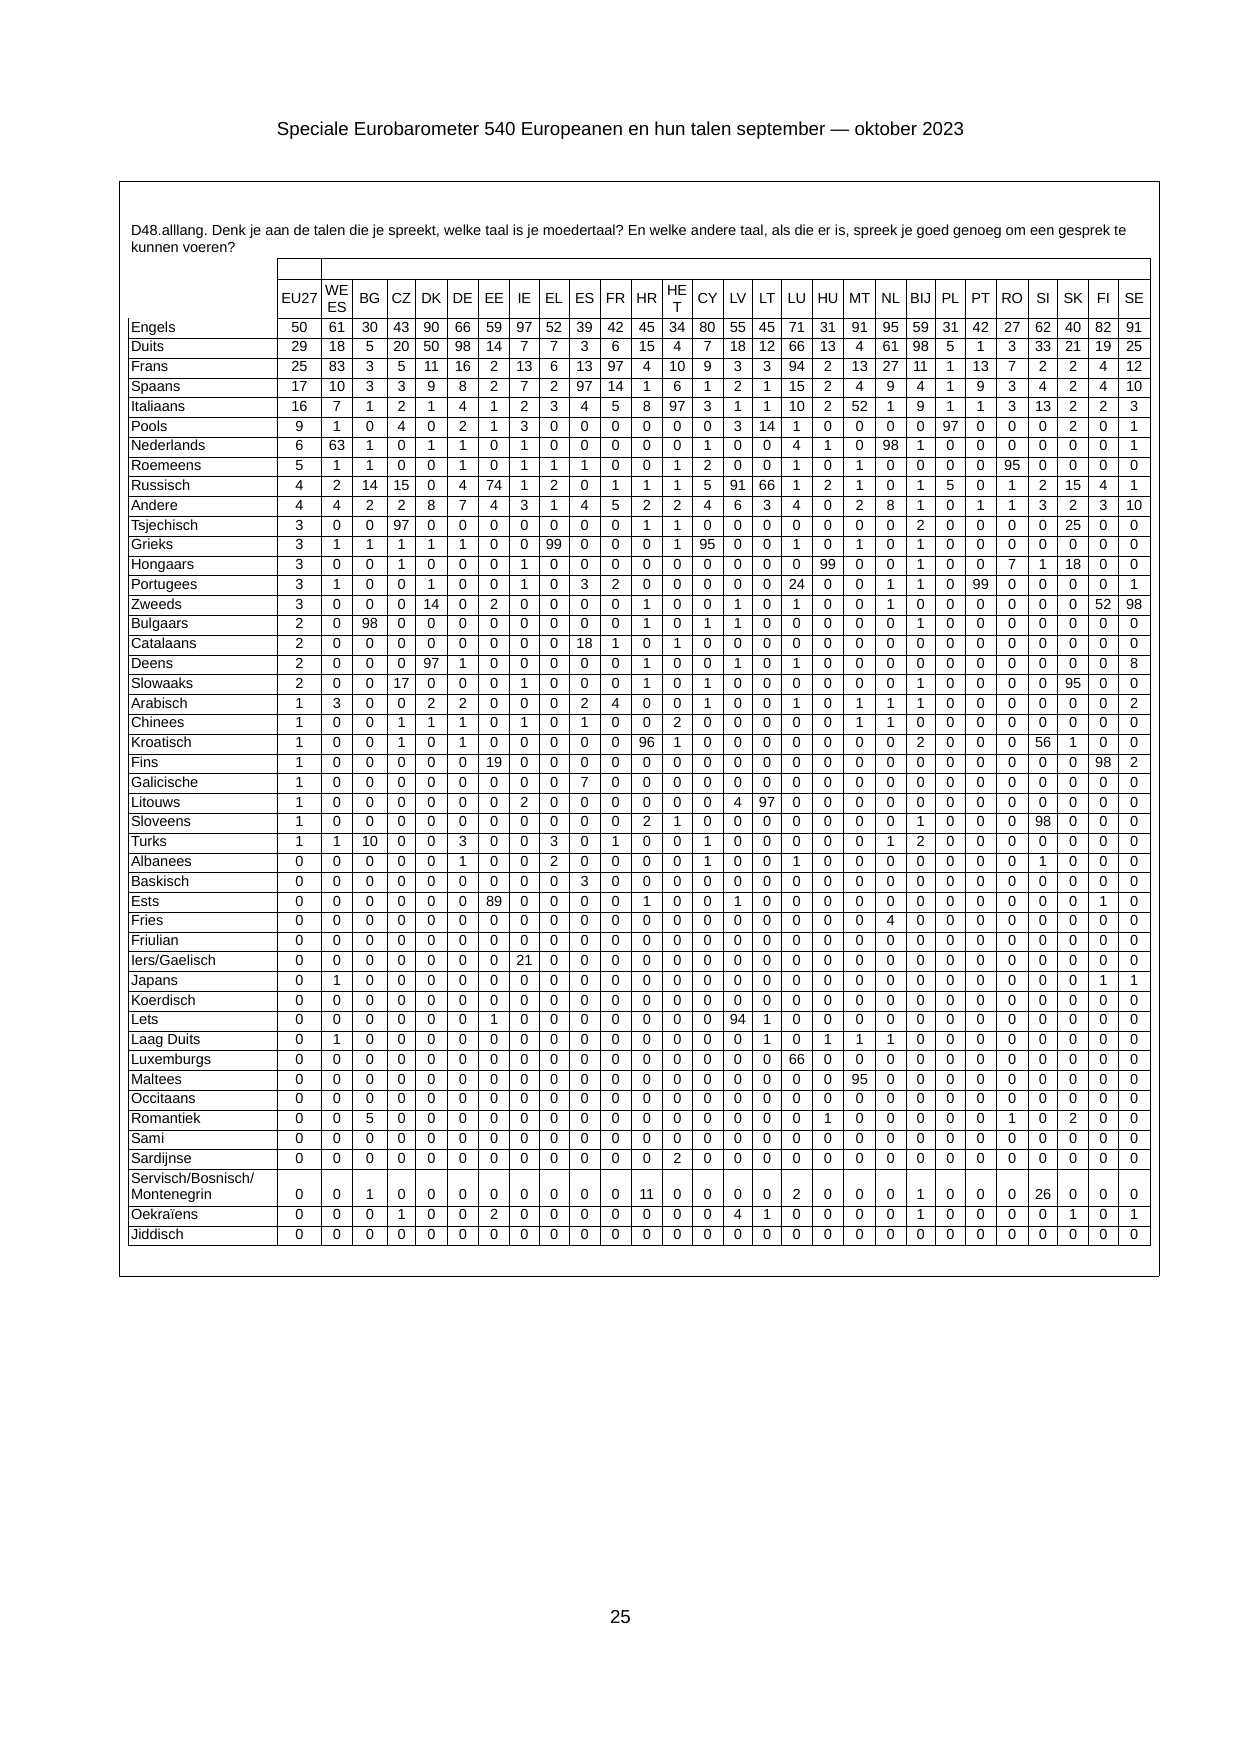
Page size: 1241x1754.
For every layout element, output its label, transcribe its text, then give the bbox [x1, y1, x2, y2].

table_cell 0 [1089, 438, 1118, 457]
table_cell 0 [966, 557, 996, 575]
table_cell 0 [540, 1170, 569, 1206]
table_cell 10 [322, 379, 352, 397]
table_cell 40 [1058, 319, 1088, 338]
table_cell 0 [997, 418, 1028, 437]
table_cell 0 [907, 913, 935, 932]
table_cell 0 [663, 992, 692, 1011]
table_cell EU27 [278, 280, 321, 318]
table_cell 0 [448, 1150, 478, 1169]
table_cell 0 [724, 1051, 752, 1070]
table_cell 5 [601, 497, 631, 516]
table_cell 0 [966, 1227, 996, 1245]
table_cell 0 [388, 814, 415, 833]
table_cell 0 [322, 774, 352, 793]
table_cell 0 [322, 557, 352, 575]
table_cell 0 [997, 1032, 1028, 1050]
table_cell 0 [278, 933, 321, 951]
table_cell 0 [813, 1091, 843, 1110]
table_cell 0 [448, 893, 478, 912]
table_cell 0 [1058, 933, 1088, 951]
table_cell 1 [510, 675, 539, 694]
table_cell 0 [322, 1170, 352, 1206]
table_cell Tsjechisch [129, 517, 277, 536]
table_cell 0 [322, 1012, 352, 1031]
table_cell 0 [907, 854, 935, 872]
table_cell 3 [753, 497, 781, 516]
table_cell 0 [724, 537, 752, 556]
table_cell 1 [813, 438, 843, 457]
table_cell 0 [510, 972, 539, 991]
table_cell 1 [322, 458, 352, 476]
table_cell 0 [278, 1071, 321, 1090]
table_cell 0 [997, 675, 1028, 694]
table_cell 0 [966, 873, 996, 892]
table_cell 0 [1058, 774, 1088, 793]
table_cell 9 [416, 379, 447, 397]
table_cell 2 [278, 636, 321, 654]
table_cell 6 [601, 339, 631, 358]
table_cell 0 [1089, 1051, 1118, 1070]
table_cell 0 [813, 1131, 843, 1149]
table_cell 0 [813, 418, 843, 437]
table_cell 1 [907, 497, 935, 516]
table_cell 2 [907, 517, 935, 536]
table_cell 0 [479, 715, 509, 734]
table_cell 3 [540, 834, 569, 852]
table_cell 0 [479, 913, 509, 932]
table_cell 0 [1119, 1150, 1150, 1169]
table_cell 0 [876, 1071, 906, 1090]
table_cell 0 [353, 596, 387, 615]
table_cell 3 [322, 695, 352, 714]
table_cell MT [844, 280, 875, 318]
table_cell 0 [510, 992, 539, 1011]
table_cell 1 [876, 715, 906, 734]
table_cell 0 [813, 774, 843, 793]
table_cell 0 [693, 1170, 723, 1206]
table_cell 0 [936, 952, 965, 971]
table_cell 0 [416, 933, 447, 951]
table_cell 13 [510, 359, 539, 377]
table_cell 0 [479, 992, 509, 1011]
table_cell 1 [907, 1207, 935, 1226]
table_cell 0 [907, 933, 935, 951]
table_cell 98 [907, 339, 935, 358]
table_cell 0 [966, 517, 996, 536]
table_cell 0 [1119, 1032, 1150, 1050]
table_cell 0 [479, 972, 509, 991]
table_cell 0 [388, 1051, 415, 1070]
table_cell 9 [278, 418, 321, 437]
table_cell 0 [724, 1131, 752, 1149]
table_cell 0 [278, 992, 321, 1011]
table_cell 0 [570, 952, 600, 971]
table_cell 0 [570, 1150, 600, 1169]
table_cell 0 [632, 1071, 662, 1090]
table_cell 0 [844, 1131, 875, 1149]
table_cell 1 [510, 477, 539, 496]
table_cell 0 [813, 616, 843, 635]
table_cell 0 [416, 794, 447, 813]
table_cell 8 [448, 379, 478, 397]
table_cell 0 [353, 873, 387, 892]
table_cell 0 [782, 1091, 812, 1110]
table_cell 0 [448, 952, 478, 971]
table_cell 0 [540, 794, 569, 813]
table_cell 0 [724, 458, 752, 476]
table_cell 0 [601, 458, 631, 476]
table_cell SK [1058, 280, 1088, 318]
table_cell 0 [510, 1207, 539, 1226]
table_cell 4 [1089, 477, 1118, 496]
table_cell 0 [724, 933, 752, 951]
table_cell 0 [1119, 616, 1150, 635]
table_cell 0 [388, 933, 415, 951]
table_cell 0 [997, 1170, 1028, 1206]
table_cell 8 [416, 497, 447, 516]
table_cell 10 [663, 359, 692, 377]
table_cell 0 [966, 814, 996, 833]
table_cell 0 [724, 814, 752, 833]
table_cell 0 [540, 576, 569, 595]
table_cell 0 [753, 616, 781, 635]
table_cell 0 [388, 794, 415, 813]
table_cell 0 [876, 854, 906, 872]
table_cell 1 [540, 458, 569, 476]
table_cell 1 [416, 537, 447, 556]
table_cell 0 [540, 1150, 569, 1169]
table_cell 0 [753, 656, 781, 674]
table_cell 0 [753, 438, 781, 457]
table_cell 0 [322, 636, 352, 654]
table_cell 0 [1029, 517, 1057, 536]
table_cell 0 [479, 1032, 509, 1050]
table_cell 0 [813, 636, 843, 654]
table_cell 0 [753, 557, 781, 575]
table_cell 0 [753, 933, 781, 951]
table_cell 19 [479, 755, 509, 773]
table_cell 99 [540, 537, 569, 556]
table_cell 0 [1058, 656, 1088, 674]
table_cell 14 [753, 418, 781, 437]
table_cell 0 [1058, 952, 1088, 971]
table_cell 0 [570, 656, 600, 674]
table_cell 0 [966, 1071, 996, 1090]
table_cell 0 [570, 1051, 600, 1070]
table_cell [569, 259, 600, 279]
table_cell 0 [353, 656, 387, 674]
table_cell 0 [997, 1150, 1028, 1169]
table_cell 0 [693, 1111, 723, 1129]
table_cell 1 [353, 537, 387, 556]
table_cell 0 [601, 755, 631, 773]
table_cell 0 [724, 1227, 752, 1245]
table_cell 0 [876, 814, 906, 833]
table_cell 0 [1119, 557, 1150, 575]
table_cell 0 [388, 438, 415, 457]
table_cell 0 [663, 438, 692, 457]
table_cell 0 [353, 854, 387, 872]
table_cell 3 [353, 379, 387, 397]
table_cell 0 [813, 1227, 843, 1245]
table_cell Slowaaks [129, 675, 277, 694]
table_cell 0 [601, 1051, 631, 1070]
table_cell 0 [416, 755, 447, 773]
table_cell Engels [129, 318, 277, 338]
table_cell 0 [570, 418, 600, 437]
table_cell 26 [1029, 1170, 1057, 1206]
table_cell 0 [278, 854, 321, 872]
table_cell 0 [416, 477, 447, 496]
table_cell 3 [1119, 398, 1150, 417]
table_cell 0 [322, 873, 352, 892]
table_cell 1 [782, 596, 812, 615]
table_cell 0 [448, 576, 478, 595]
table_cell 0 [966, 1032, 996, 1050]
table_cell 2 [813, 477, 843, 496]
table_cell 30 [353, 319, 387, 338]
table_cell 14 [479, 339, 509, 358]
table_cell [600, 259, 631, 279]
table_cell 0 [278, 1012, 321, 1031]
table_cell 0 [724, 834, 752, 852]
table_cell 4 [1089, 359, 1118, 377]
table_cell 0 [632, 992, 662, 1011]
table_cell 0 [663, 952, 692, 971]
table_cell 0 [322, 517, 352, 536]
table_cell 0 [1119, 1227, 1150, 1245]
table_cell 0 [1058, 755, 1088, 773]
table_cell 0 [844, 854, 875, 872]
table_cell 0 [693, 735, 723, 753]
table_cell 0 [479, 735, 509, 753]
table_cell 1 [388, 715, 415, 734]
table_cell 0 [540, 596, 569, 615]
table_cell 4 [570, 497, 600, 516]
table_cell 0 [844, 735, 875, 753]
table_cell 0 [322, 794, 352, 813]
table_cell 25 [1058, 517, 1088, 536]
table_cell 0 [724, 992, 752, 1011]
table_cell 0 [510, 755, 539, 773]
table_cell 0 [844, 1207, 875, 1226]
table_cell 1 [479, 398, 509, 417]
table_cell 0 [540, 1091, 569, 1110]
table_cell HU [813, 280, 843, 318]
table_cell 0 [753, 1170, 781, 1206]
table_cell 5 [353, 1111, 387, 1129]
table_cell 0 [907, 755, 935, 773]
table_cell 12 [1119, 359, 1150, 377]
table_cell 0 [278, 1111, 321, 1129]
table_cell 0 [966, 458, 996, 476]
table_cell 0 [322, 1091, 352, 1110]
table_cell 0 [844, 1227, 875, 1245]
table_cell 0 [907, 972, 935, 991]
table_cell 0 [997, 933, 1028, 951]
table_cell 5 [936, 477, 965, 496]
table_cell 9 [907, 398, 935, 417]
table_cell 1 [876, 1032, 906, 1050]
table_cell 1 [322, 537, 352, 556]
table_cell 0 [1058, 794, 1088, 813]
table_cell 0 [448, 1131, 478, 1149]
table_cell 0 [844, 616, 875, 635]
table_cell 0 [753, 1227, 781, 1245]
table_cell 3 [278, 517, 321, 536]
table_cell 97 [753, 794, 781, 813]
table_cell 0 [663, 1091, 692, 1110]
table_cell 66 [753, 477, 781, 496]
table_cell 0 [353, 1150, 387, 1169]
table_cell 0 [693, 972, 723, 991]
table_cell 2 [1119, 755, 1150, 773]
table_cell 0 [813, 755, 843, 773]
table_cell 0 [388, 636, 415, 654]
table_cell 0 [570, 854, 600, 872]
table_cell 0 [907, 656, 935, 674]
table_cell 0 [724, 1032, 752, 1050]
table_cell 0 [813, 1051, 843, 1070]
table_cell 0 [966, 794, 996, 813]
table_cell 14 [416, 596, 447, 615]
table_cell 0 [1089, 873, 1118, 892]
table_cell 0 [1119, 537, 1150, 556]
table_cell 0 [479, 1150, 509, 1169]
table_cell [875, 259, 906, 279]
table_cell 0 [479, 1071, 509, 1090]
table_cell 0 [813, 814, 843, 833]
table_cell 0 [753, 854, 781, 872]
table_cell 19 [1089, 339, 1118, 358]
table_cell 0 [388, 1032, 415, 1050]
table_cell [812, 259, 843, 279]
table_cell 0 [813, 695, 843, 714]
table_cell 0 [540, 695, 569, 714]
table_cell 0 [876, 1111, 906, 1129]
table_cell [663, 259, 692, 279]
table_cell 43 [388, 319, 415, 338]
table_cell 0 [907, 1150, 935, 1169]
table_cell 0 [322, 1071, 352, 1090]
table_cell 0 [693, 794, 723, 813]
table_cell 0 [632, 695, 662, 714]
table_cell Laag Duits [129, 1032, 277, 1050]
table_cell 15 [782, 379, 812, 397]
table_cell 0 [510, 1091, 539, 1110]
table_cell 0 [322, 1051, 352, 1070]
table_cell 1 [353, 1170, 387, 1206]
table_cell 10 [353, 834, 387, 852]
table_cell 0 [448, 992, 478, 1011]
table_cell 0 [353, 1071, 387, 1090]
table_cell 0 [388, 1227, 415, 1245]
table_cell Zweeds [129, 596, 277, 615]
table_cell 1 [353, 458, 387, 476]
table_cell 0 [782, 675, 812, 694]
table_cell 1 [1119, 1207, 1150, 1226]
table_cell 0 [1119, 1012, 1150, 1031]
table_cell 1 [693, 379, 723, 397]
table_cell CY [693, 280, 723, 318]
table_cell 97 [936, 418, 965, 437]
table_cell 0 [907, 1131, 935, 1149]
table_cell 0 [278, 1170, 321, 1206]
table_cell 0 [632, 873, 662, 892]
table_cell 1 [632, 616, 662, 635]
table_cell 0 [876, 933, 906, 951]
table_cell 0 [540, 1131, 569, 1149]
table_cell 0 [479, 576, 509, 595]
table_cell 0 [353, 774, 387, 793]
table_cell 0 [540, 636, 569, 654]
table_cell 0 [632, 458, 662, 476]
table_cell 0 [1058, 1091, 1088, 1110]
table_cell 0 [693, 1150, 723, 1169]
table_cell 0 [1029, 774, 1057, 793]
table_cell 0 [663, 755, 692, 773]
table_cell 0 [663, 557, 692, 575]
table_cell 0 [724, 873, 752, 892]
table_cell 97 [388, 517, 415, 536]
table_cell 0 [693, 715, 723, 734]
table_cell 1 [479, 418, 509, 437]
table_cell 0 [510, 1170, 539, 1206]
table_cell 1 [753, 1032, 781, 1050]
table_cell 0 [510, 517, 539, 536]
table_cell Catalaans [129, 636, 277, 654]
table_cell 0 [353, 992, 387, 1011]
table_cell 0 [1058, 438, 1088, 457]
table_cell 1 [448, 656, 478, 674]
table_cell 2 [278, 656, 321, 674]
table_cell 0 [966, 1170, 996, 1206]
table_cell 4 [278, 497, 321, 516]
table_cell 1 [278, 755, 321, 773]
table_cell 0 [844, 656, 875, 674]
table_cell 0 [1029, 873, 1057, 892]
table_cell 95 [997, 458, 1028, 476]
table_cell 0 [540, 656, 569, 674]
table_cell 0 [540, 952, 569, 971]
table_cell 0 [353, 557, 387, 575]
table_cell 0 [353, 913, 387, 932]
table_cell 1 [1119, 477, 1150, 496]
table_cell 3 [278, 596, 321, 615]
table_cell 1 [448, 438, 478, 457]
table_cell 0 [782, 873, 812, 892]
table_cell 98 [1089, 755, 1118, 773]
table_cell 0 [570, 972, 600, 991]
table_cell 0 [1119, 834, 1150, 852]
table_cell 1 [663, 735, 692, 753]
table_cell Roemeens [129, 458, 277, 476]
table_cell 0 [876, 616, 906, 635]
table_cell 1 [936, 379, 965, 397]
table_cell 0 [844, 992, 875, 1011]
table_cell 1 [782, 656, 812, 674]
table_cell 0 [416, 735, 447, 753]
table_cell 0 [1029, 913, 1057, 932]
table_cell 0 [540, 517, 569, 536]
table_cell 0 [416, 1091, 447, 1110]
table_cell 0 [510, 1032, 539, 1050]
table_cell Litouws [129, 794, 277, 813]
table_cell 0 [601, 814, 631, 833]
table_cell 0 [632, 834, 662, 852]
table_cell 4 [322, 497, 352, 516]
table_cell Lets [129, 1012, 277, 1031]
table_cell 1 [479, 1012, 509, 1031]
table_cell 0 [448, 675, 478, 694]
table_cell 0 [632, 794, 662, 813]
table_cell 74 [479, 477, 509, 496]
table_cell 0 [601, 1012, 631, 1031]
table_cell 0 [322, 596, 352, 615]
table_cell 39 [570, 319, 600, 338]
table_cell 0 [632, 557, 662, 575]
table_cell 0 [724, 576, 752, 595]
table_cell HR [632, 280, 662, 318]
table_cell Grieks [129, 537, 277, 556]
table_cell 0 [1089, 1131, 1118, 1149]
table_cell 0 [1119, 636, 1150, 654]
table_cell 1 [782, 695, 812, 714]
table_cell 0 [936, 1032, 965, 1050]
table_cell 0 [322, 992, 352, 1011]
table_cell 0 [997, 755, 1028, 773]
table_cell 0 [1089, 1170, 1118, 1206]
table_cell 61 [876, 339, 906, 358]
table_cell 66 [448, 319, 478, 338]
table_cell 0 [448, 873, 478, 892]
table_cell 91 [844, 319, 875, 338]
table_cell 0 [1119, 1111, 1150, 1129]
table_cell 0 [479, 458, 509, 476]
table_cell 0 [936, 893, 965, 912]
table_cell 2 [388, 497, 415, 516]
table_cell 0 [936, 992, 965, 1011]
table_cell 0 [510, 854, 539, 872]
table_cell 0 [632, 418, 662, 437]
table_cell 0 [1029, 616, 1057, 635]
table_cell 0 [753, 517, 781, 536]
table_cell 7 [322, 398, 352, 417]
table_cell 0 [632, 1032, 662, 1050]
table_cell 0 [844, 596, 875, 615]
table_cell 0 [782, 952, 812, 971]
table_cell 0 [844, 576, 875, 595]
table_cell 0 [479, 834, 509, 852]
table_cell 0 [479, 814, 509, 833]
table_cell 0 [540, 1111, 569, 1129]
table_cell 99 [813, 557, 843, 575]
table_cell 0 [601, 893, 631, 912]
table_cell 1 [997, 1111, 1028, 1129]
table_cell 3 [540, 398, 569, 417]
table_cell Sami [129, 1131, 277, 1149]
table_cell 3 [1089, 497, 1118, 516]
table_cell 2 [510, 398, 539, 417]
table_cell 0 [416, 1227, 447, 1245]
table_cell 0 [724, 854, 752, 872]
table_cell 0 [278, 972, 321, 991]
table_cell 0 [353, 972, 387, 991]
table_cell 0 [510, 636, 539, 654]
table_cell 0 [479, 1170, 509, 1206]
table_cell 0 [1119, 992, 1150, 1011]
table_cell 0 [1058, 873, 1088, 892]
table_cell 0 [1119, 774, 1150, 793]
table_cell PL [936, 280, 965, 318]
table_cell 2 [540, 477, 569, 496]
table_cell 0 [876, 893, 906, 912]
table_cell 0 [1119, 675, 1150, 694]
table_cell 0 [753, 695, 781, 714]
table_cell 0 [907, 1012, 935, 1031]
table_cell 0 [844, 1111, 875, 1129]
table_cell 0 [448, 1091, 478, 1110]
table_cell [1089, 259, 1118, 279]
table_cell 0 [876, 418, 906, 437]
table_cell 3 [570, 873, 600, 892]
table_cell 95 [693, 537, 723, 556]
table_cell 0 [1119, 517, 1150, 536]
table_cell 0 [907, 952, 935, 971]
table_cell 0 [448, 636, 478, 654]
table_cell Japans [129, 972, 277, 991]
table_cell 0 [753, 1150, 781, 1169]
table_cell 0 [416, 774, 447, 793]
table_cell [1028, 259, 1057, 279]
table_cell 0 [540, 1012, 569, 1031]
table_cell 0 [601, 952, 631, 971]
table_cell 0 [753, 458, 781, 476]
table_cell 0 [540, 972, 569, 991]
table_cell 0 [907, 1091, 935, 1110]
table_cell 0 [353, 517, 387, 536]
table_cell 0 [416, 1170, 447, 1206]
table_cell 18 [724, 339, 752, 358]
table_cell 0 [1089, 695, 1118, 714]
table_cell 0 [876, 1131, 906, 1149]
table_cell 0 [997, 1091, 1028, 1110]
table_cell 0 [997, 913, 1028, 932]
table_cell 0 [540, 1071, 569, 1090]
table_cell 2 [693, 458, 723, 476]
table_cell 0 [510, 596, 539, 615]
table_cell 0 [353, 1227, 387, 1245]
table_cell 56 [1029, 735, 1057, 753]
table_cell Andere [129, 497, 277, 516]
table_cell 0 [510, 1071, 539, 1090]
table_cell 97 [570, 379, 600, 397]
table_cell 0 [601, 438, 631, 457]
table_cell 0 [1119, 1170, 1150, 1206]
table_cell 0 [997, 1071, 1028, 1090]
table_cell 15 [388, 477, 415, 496]
table_cell 1 [1029, 854, 1057, 872]
table_cell 0 [663, 418, 692, 437]
table_cell 0 [966, 596, 996, 615]
table_cell 0 [966, 1091, 996, 1110]
table_cell 0 [1029, 972, 1057, 991]
table_cell 82 [1089, 319, 1118, 338]
table_cell 3 [724, 418, 752, 437]
table_cell 2 [1058, 359, 1088, 377]
table_cell 0 [1119, 1131, 1150, 1149]
table_cell 98 [448, 339, 478, 358]
table_cell 0 [510, 873, 539, 892]
table_cell 0 [322, 675, 352, 694]
table_cell 0 [724, 675, 752, 694]
table_cell 0 [663, 1170, 692, 1206]
table_cell [844, 259, 875, 279]
table_cell 0 [844, 774, 875, 793]
table_cell 0 [416, 557, 447, 575]
table_cell DE [448, 280, 478, 318]
table_cell 0 [388, 1091, 415, 1110]
table_cell 1 [278, 814, 321, 833]
table_cell 0 [753, 675, 781, 694]
table_cell 63 [322, 438, 352, 457]
table_cell 1 [1119, 418, 1150, 437]
table_cell 0 [1089, 715, 1118, 734]
table_cell 7 [997, 557, 1028, 575]
table_cell 2 [813, 379, 843, 397]
table_cell 1 [416, 398, 447, 417]
table_cell 2 [1058, 418, 1088, 437]
table_cell 1 [753, 1207, 781, 1226]
table_cell 0 [966, 1111, 996, 1129]
table_cell DK [416, 280, 447, 318]
table_cell Chinees [129, 715, 277, 734]
table_cell 0 [632, 952, 662, 971]
table_cell 0 [782, 1227, 812, 1245]
table_cell 18 [570, 636, 600, 654]
table_cell 0 [1089, 933, 1118, 951]
table_cell 1 [322, 418, 352, 437]
table_cell 0 [663, 1227, 692, 1245]
table_cell 0 [1029, 834, 1057, 852]
table_cell 0 [570, 1227, 600, 1245]
table_cell 1 [876, 576, 906, 595]
table_cell 0 [1058, 537, 1088, 556]
table_cell 0 [844, 952, 875, 971]
table_cell 1 [724, 398, 752, 417]
table_cell 0 [278, 1227, 321, 1245]
table_cell 0 [997, 992, 1028, 1011]
table_cell 0 [1089, 1071, 1118, 1090]
table_cell 0 [876, 873, 906, 892]
table_cell 1 [632, 656, 662, 674]
table_cell 0 [322, 933, 352, 951]
table_cell 0 [966, 933, 996, 951]
table_cell 0 [693, 893, 723, 912]
table_cell 2 [782, 1170, 812, 1206]
table_cell 4 [724, 1207, 752, 1226]
table_cell Frans [129, 359, 277, 377]
table_cell 0 [997, 616, 1028, 635]
table_cell 0 [1089, 774, 1118, 793]
table_cell 0 [1029, 656, 1057, 674]
table_cell 5 [936, 339, 965, 358]
table_cell 0 [936, 537, 965, 556]
table_cell 95 [876, 319, 906, 338]
table_cell 0 [601, 596, 631, 615]
table_cell 0 [813, 1170, 843, 1206]
table_cell 1 [753, 1012, 781, 1031]
table_cell 0 [813, 992, 843, 1011]
table_cell 1 [907, 537, 935, 556]
table_cell [723, 259, 752, 279]
table_cell 1 [844, 715, 875, 734]
table_cell 0 [479, 794, 509, 813]
table_cell 13 [1029, 398, 1057, 417]
table_cell 0 [1029, 1051, 1057, 1070]
table_cell 0 [663, 1051, 692, 1070]
table_cell 0 [724, 1071, 752, 1090]
table_cell RO [997, 280, 1028, 318]
table_cell 0 [753, 735, 781, 753]
table_cell 1 [663, 537, 692, 556]
table_cell 0 [663, 774, 692, 793]
table_cell 0 [416, 675, 447, 694]
table_cell 1 [448, 715, 478, 734]
table_cell 1 [632, 596, 662, 615]
table_cell 2 [813, 398, 843, 417]
table_cell 0 [936, 596, 965, 615]
table_cell 0 [936, 576, 965, 595]
table_cell 0 [448, 1227, 478, 1245]
table_cell 0 [388, 1071, 415, 1090]
table_cell 0 [601, 1111, 631, 1129]
table_cell 0 [416, 873, 447, 892]
table_cell 10 [1119, 497, 1150, 516]
table_cell 0 [997, 1207, 1028, 1226]
table_cell 0 [570, 992, 600, 1011]
table_cell 0 [570, 675, 600, 694]
table_cell 0 [416, 952, 447, 971]
table_cell 0 [1089, 1150, 1118, 1169]
table_cell 1 [663, 477, 692, 496]
table_cell 1 [388, 735, 415, 753]
table_cell 0 [724, 1170, 752, 1206]
table_cell 1 [693, 834, 723, 852]
table_cell 0 [540, 675, 569, 694]
table_cell 0 [1029, 675, 1057, 694]
table_cell 0 [570, 1207, 600, 1226]
table_cell 61 [322, 319, 352, 338]
table_cell 1 [663, 458, 692, 476]
table_cell 1 [570, 715, 600, 734]
table_cell 0 [844, 438, 875, 457]
table_cell 0 [753, 715, 781, 734]
table_cell 0 [353, 675, 387, 694]
table_cell 0 [416, 1051, 447, 1070]
table_cell 52 [540, 319, 569, 338]
table_cell 0 [753, 1091, 781, 1110]
table_cell 1 [388, 1207, 415, 1226]
table_cell 0 [876, 755, 906, 773]
table_cell 1 [632, 379, 662, 397]
table_cell 3 [510, 497, 539, 516]
table_cell 0 [724, 1111, 752, 1129]
table_cell 20 [388, 339, 415, 358]
table_cell 0 [936, 695, 965, 714]
table_cell Bulgaars [129, 616, 277, 635]
table_cell 1 [278, 834, 321, 852]
table_cell 0 [1089, 992, 1118, 1011]
table_cell 0 [570, 1032, 600, 1050]
table_cell 0 [510, 695, 539, 714]
table_cell 0 [966, 418, 996, 437]
table_cell 7 [997, 359, 1028, 377]
table_cell 0 [813, 735, 843, 753]
table_cell Romantiek [129, 1111, 277, 1129]
table_cell 0 [1029, 537, 1057, 556]
table_cell 0 [693, 952, 723, 971]
table_cell 1 [353, 438, 387, 457]
table_cell 0 [663, 596, 692, 615]
table_cell 1 [1119, 438, 1150, 457]
table_cell 1 [353, 398, 387, 417]
table_cell 0 [663, 972, 692, 991]
table_cell 0 [322, 952, 352, 971]
table_cell 0 [601, 616, 631, 635]
table_cell 0 [966, 913, 996, 932]
table_cell 0 [540, 913, 569, 932]
table_cell 0 [966, 992, 996, 1011]
table_cell 0 [388, 952, 415, 971]
table_cell 11 [907, 359, 935, 377]
table_cell 0 [1089, 616, 1118, 635]
table_cell 0 [782, 1207, 812, 1226]
table_cell 0 [479, 537, 509, 556]
table_cell 0 [907, 1071, 935, 1090]
table_cell 2 [663, 497, 692, 516]
table_cell 0 [448, 1012, 478, 1031]
table_cell 0 [844, 557, 875, 575]
table_cell 0 [1089, 1032, 1118, 1050]
table_cell 0 [601, 418, 631, 437]
table_cell 0 [1058, 576, 1088, 595]
table_cell 0 [693, 557, 723, 575]
table_cell 0 [388, 972, 415, 991]
table_cell 0 [753, 1071, 781, 1090]
table_cell 0 [510, 656, 539, 674]
table_cell [692, 259, 723, 279]
table_cell 0 [693, 1032, 723, 1050]
table_cell 2 [1058, 1111, 1088, 1129]
table_cell 1 [448, 537, 478, 556]
table_cell 0 [479, 952, 509, 971]
table_cell 3 [570, 576, 600, 595]
table_cell 0 [632, 1227, 662, 1245]
table_cell 25 [1119, 339, 1150, 358]
table_cell 3 [570, 339, 600, 358]
table_cell 0 [1089, 854, 1118, 872]
table_cell 3 [278, 576, 321, 595]
table_cell 0 [693, 596, 723, 615]
table_cell 0 [448, 972, 478, 991]
table_cell 0 [876, 952, 906, 971]
table_cell 6 [724, 497, 752, 516]
table_cell 1 [388, 557, 415, 575]
table_cell 1 [907, 438, 935, 457]
table_cell 0 [448, 596, 478, 615]
table_cell 1 [844, 1032, 875, 1050]
table_cell 0 [693, 576, 723, 595]
table_cell 5 [388, 359, 415, 377]
table_cell 0 [966, 1207, 996, 1226]
table_cell 0 [997, 774, 1028, 793]
table_cell 0 [1089, 1207, 1118, 1226]
table_cell 0 [997, 893, 1028, 912]
table_cell 1 [1058, 735, 1088, 753]
table_cell 0 [416, 972, 447, 991]
table_cell 0 [388, 873, 415, 892]
table_cell 0 [936, 1170, 965, 1206]
table_cell 0 [782, 517, 812, 536]
table_cell 14 [353, 477, 387, 496]
table_cell 97 [601, 359, 631, 377]
table_cell 1 [416, 715, 447, 734]
table_cell 0 [997, 834, 1028, 852]
table_cell 0 [782, 814, 812, 833]
table_cell 0 [966, 1012, 996, 1031]
table_cell 1 [936, 359, 965, 377]
table_cell 0 [540, 814, 569, 833]
table_cell 0 [753, 576, 781, 595]
table_cell 0 [724, 695, 752, 714]
table_cell 0 [663, 616, 692, 635]
table_cell 0 [1058, 715, 1088, 734]
table_cell 6 [278, 438, 321, 457]
table_cell 3 [278, 557, 321, 575]
table_cell Deens [129, 656, 277, 674]
table_cell 83 [322, 359, 352, 377]
table_cell 0 [693, 755, 723, 773]
table_cell 3 [753, 359, 781, 377]
table_cell 0 [479, 1111, 509, 1129]
table_cell 0 [844, 1150, 875, 1169]
table_cell 0 [322, 1207, 352, 1226]
table_cell 0 [1058, 992, 1088, 1011]
table_cell 0 [1029, 755, 1057, 773]
table_cell 0 [1089, 636, 1118, 654]
table_cell 0 [570, 834, 600, 852]
table_cell 2 [510, 794, 539, 813]
table_cell 0 [448, 557, 478, 575]
table_cell Sardijnse [129, 1150, 277, 1169]
table_cell 9 [693, 359, 723, 377]
table_cell 0 [570, 616, 600, 635]
table_cell 0 [663, 913, 692, 932]
table_cell 2 [540, 379, 569, 397]
table_cell 0 [663, 1032, 692, 1050]
table_cell 0 [540, 1032, 569, 1050]
table_cell 0 [416, 1111, 447, 1129]
table_cell 97 [510, 319, 539, 338]
table_cell 0 [353, 1012, 387, 1031]
table_cell 0 [876, 1012, 906, 1031]
table_cell NL [876, 280, 906, 318]
table_cell 0 [570, 1071, 600, 1090]
table_cell 0 [936, 675, 965, 694]
table_cell 0 [479, 1227, 509, 1245]
table_cell [935, 259, 965, 279]
table_cell 0 [540, 418, 569, 437]
table_cell Friulian [129, 933, 277, 951]
table_cell 0 [693, 913, 723, 932]
table_cell Hongaars [129, 557, 277, 575]
table_cell 0 [663, 675, 692, 694]
table_cell 0 [844, 636, 875, 654]
table_cell 0 [632, 715, 662, 734]
table_cell 0 [479, 517, 509, 536]
table_cell 0 [416, 418, 447, 437]
table_cell 1 [813, 1111, 843, 1129]
table_cell 0 [844, 675, 875, 694]
table_cell 0 [416, 616, 447, 635]
table_cell 7 [570, 774, 600, 793]
table_cell 0 [388, 616, 415, 635]
table_cell 0 [479, 1091, 509, 1110]
table_cell 0 [753, 873, 781, 892]
table_cell 0 [693, 1051, 723, 1070]
table_cell 0 [1119, 893, 1150, 912]
table_cell 0 [388, 1150, 415, 1169]
table_cell 4 [782, 438, 812, 457]
table_cell 0 [782, 557, 812, 575]
table_cell 42 [966, 319, 996, 338]
table_cell 2 [663, 1150, 692, 1169]
table_cell 5 [278, 458, 321, 476]
table_cell 0 [844, 1091, 875, 1110]
table_cell 0 [813, 675, 843, 694]
table_cell 0 [570, 893, 600, 912]
table_cell 2 [663, 715, 692, 734]
table_cell 0 [388, 656, 415, 674]
table_cell 0 [632, 1131, 662, 1149]
table_cell 0 [510, 893, 539, 912]
table_cell 0 [1029, 438, 1057, 457]
table_cell 4 [724, 794, 752, 813]
table_cell 8 [632, 398, 662, 417]
table_cell 1 [753, 379, 781, 397]
table_cell 0 [540, 755, 569, 773]
table_cell 13 [813, 339, 843, 358]
table_cell 0 [813, 1207, 843, 1226]
table_cell 0 [1058, 695, 1088, 714]
table_cell 7 [510, 379, 539, 397]
table_cell 0 [601, 1207, 631, 1226]
table_cell 98 [876, 438, 906, 457]
table_cell 0 [1089, 1227, 1118, 1245]
table_cell 0 [510, 913, 539, 932]
table_cell 0 [353, 1091, 387, 1110]
table_cell 31 [936, 319, 965, 338]
table_cell 98 [353, 616, 387, 635]
table_cell Italiaans [129, 398, 277, 417]
table_cell 0 [540, 1227, 569, 1245]
table_cell 2 [1029, 359, 1057, 377]
table_cell 0 [724, 715, 752, 734]
table_cell 0 [844, 873, 875, 892]
table_cell 0 [966, 656, 996, 674]
table_cell 0 [1029, 458, 1057, 476]
table_cell Spaans [129, 379, 277, 397]
table_cell 0 [1029, 1131, 1057, 1149]
table_cell 0 [510, 933, 539, 951]
table_cell 0 [997, 596, 1028, 615]
table_cell 91 [1119, 319, 1150, 338]
table_cell 0 [876, 537, 906, 556]
table_cell 0 [416, 992, 447, 1011]
table_cell Ests [129, 893, 277, 912]
table_cell LV [724, 280, 752, 318]
table_cell 0 [813, 1150, 843, 1169]
table_cell 0 [479, 557, 509, 575]
table_cell 0 [1029, 418, 1057, 437]
table_cell 0 [693, 933, 723, 951]
table_cell 0 [1029, 1150, 1057, 1169]
table_cell 0 [876, 992, 906, 1011]
table_cell 2 [844, 497, 875, 516]
table_cell 1 [997, 477, 1028, 496]
table_cell 0 [1029, 794, 1057, 813]
table_cell 0 [601, 517, 631, 536]
table_cell 0 [322, 1150, 352, 1169]
table_cell 8 [876, 497, 906, 516]
table_cell 1 [601, 636, 631, 654]
table_cell 0 [663, 1071, 692, 1090]
table_cell 45 [753, 319, 781, 338]
table_cell 0 [693, 636, 723, 654]
table_cell 0 [322, 893, 352, 912]
table_cell 2 [448, 695, 478, 714]
table_cell 0 [753, 814, 781, 833]
table_cell 0 [570, 557, 600, 575]
table_cell 0 [782, 1150, 812, 1169]
table_cell 2 [448, 418, 478, 437]
table_cell 0 [1029, 952, 1057, 971]
table_cell 0 [907, 596, 935, 615]
table_cell 0 [1089, 735, 1118, 753]
table_cell 0 [388, 1170, 415, 1206]
table_cell 3 [997, 398, 1028, 417]
table_cell Duits [129, 339, 277, 358]
table_cell 0 [753, 774, 781, 793]
table_cell 0 [997, 854, 1028, 872]
table_cell 0 [663, 1131, 692, 1149]
table_cell 0 [724, 952, 752, 971]
table_cell 0 [278, 1150, 321, 1169]
table_cell 0 [416, 893, 447, 912]
table_cell Iers/Gaelisch [129, 952, 277, 971]
table_cell 0 [1029, 933, 1057, 951]
table_cell 0 [753, 1051, 781, 1070]
table_cell 1 [693, 616, 723, 635]
table_cell 0 [540, 1051, 569, 1070]
table_cell 0 [510, 814, 539, 833]
table_cell 1 [1089, 893, 1118, 912]
table_cell 0 [353, 418, 387, 437]
table_cell 1 [1089, 972, 1118, 991]
table_cell 1 [322, 834, 352, 852]
table_cell 0 [813, 1071, 843, 1090]
table_cell 0 [663, 834, 692, 852]
table_cell 4 [479, 497, 509, 516]
table_cell 0 [632, 1051, 662, 1070]
table_cell 0 [632, 774, 662, 793]
table_cell 0 [907, 1032, 935, 1050]
table_cell 1 [782, 537, 812, 556]
table_cell 7 [693, 339, 723, 358]
table_cell 0 [322, 1227, 352, 1245]
table_cell 66 [782, 1051, 812, 1070]
table_cell 5 [601, 398, 631, 417]
table_cell 0 [813, 913, 843, 932]
table_cell 0 [322, 1131, 352, 1149]
table_cell 7 [448, 497, 478, 516]
table_cell 0 [448, 755, 478, 773]
table_cell 0 [966, 854, 996, 872]
table_cell 0 [693, 1131, 723, 1149]
table_cell 1 [907, 576, 935, 595]
table_cell 9 [966, 379, 996, 397]
table_cell 0 [693, 1071, 723, 1090]
table_cell 0 [1058, 854, 1088, 872]
table_cell 4 [448, 398, 478, 417]
table_cell Portugees [129, 576, 277, 595]
table_cell 0 [876, 794, 906, 813]
table_cell 0 [540, 893, 569, 912]
table_cell 0 [479, 1051, 509, 1070]
table_cell 0 [1058, 1170, 1088, 1206]
table_cell 31 [813, 319, 843, 338]
table_cell 0 [1119, 1091, 1150, 1110]
table_cell 0 [1029, 596, 1057, 615]
table_cell 0 [479, 438, 509, 457]
table_cell 0 [479, 933, 509, 951]
table_cell 2 [907, 735, 935, 753]
table_cell 0 [601, 1227, 631, 1245]
table_cell 0 [570, 1012, 600, 1031]
table_cell 0 [353, 814, 387, 833]
table_cell 4 [388, 418, 415, 437]
table_cell HET [663, 280, 692, 318]
table_cell 0 [510, 537, 539, 556]
table_cell 0 [693, 814, 723, 833]
table_cell IE [510, 280, 539, 318]
table_cell 0 [997, 1131, 1028, 1149]
table_cell FI [1089, 280, 1118, 318]
table_cell 0 [813, 537, 843, 556]
table_cell 0 [601, 1170, 631, 1206]
table_cell 1 [724, 596, 752, 615]
table_cell WEES [322, 280, 352, 318]
table_cell 0 [510, 616, 539, 635]
table_cell 7 [510, 339, 539, 358]
table_cell 0 [782, 715, 812, 734]
table_cell 1 [663, 814, 692, 833]
table_cell 0 [693, 656, 723, 674]
table_cell 0 [936, 774, 965, 793]
table_cell 2 [322, 477, 352, 496]
table_cell 0 [876, 636, 906, 654]
table_cell 0 [936, 1131, 965, 1149]
table_cell 0 [936, 715, 965, 734]
table_cell 3 [388, 379, 415, 397]
table_cell 89 [479, 893, 509, 912]
table_cell 0 [693, 418, 723, 437]
table_cell 2 [1119, 695, 1150, 714]
table_cell 0 [278, 952, 321, 971]
table_cell 7 [540, 339, 569, 358]
table_cell 0 [1058, 814, 1088, 833]
table_cell 0 [278, 1131, 321, 1149]
table_cell 24 [782, 576, 812, 595]
table_cell 0 [448, 933, 478, 951]
table_cell [1057, 259, 1088, 279]
table_cell 1 [876, 596, 906, 615]
table_cell 15 [632, 339, 662, 358]
table_cell 1 [510, 438, 539, 457]
table_cell 1 [1119, 972, 1150, 991]
table_cell 0 [540, 735, 569, 753]
table_cell 0 [1089, 675, 1118, 694]
table_cell Russisch [129, 477, 277, 496]
table_cell 0 [416, 517, 447, 536]
table_cell 0 [782, 933, 812, 951]
table_cell Albanees [129, 854, 277, 872]
table_cell Jiddisch [129, 1227, 277, 1245]
table_cell 0 [601, 774, 631, 793]
table_cell 0 [907, 715, 935, 734]
table_cell 0 [936, 458, 965, 476]
table_cell 0 [782, 774, 812, 793]
table_cell LT [753, 280, 781, 318]
table_cell 2 [632, 497, 662, 516]
table_cell 0 [966, 774, 996, 793]
table_cell 0 [601, 1071, 631, 1090]
table_cell 0 [936, 972, 965, 991]
table_cell 0 [601, 933, 631, 951]
table_cell 11 [632, 1170, 662, 1206]
table_cell 0 [782, 1071, 812, 1090]
table_cell 0 [479, 616, 509, 635]
table_cell 1 [693, 695, 723, 714]
table_cell 0 [632, 1207, 662, 1226]
table_cell 1 [278, 794, 321, 813]
table_cell 4 [907, 379, 935, 397]
table_cell 0 [570, 933, 600, 951]
table_cell 1 [844, 537, 875, 556]
table_cell 0 [353, 933, 387, 951]
table_cell 4 [844, 339, 875, 358]
table_cell 0 [936, 834, 965, 852]
table_cell 0 [966, 834, 996, 852]
table_cell 0 [693, 1227, 723, 1245]
table_cell 0 [876, 675, 906, 694]
table_cell 0 [693, 873, 723, 892]
table_cell 0 [1058, 972, 1088, 991]
table_cell 1 [876, 695, 906, 714]
table_cell 0 [1029, 576, 1057, 595]
table_cell PT [966, 280, 996, 318]
table_cell 3 [278, 537, 321, 556]
table_cell 0 [278, 1207, 321, 1226]
table_cell 0 [632, 933, 662, 951]
table_cell 0 [353, 576, 387, 595]
table_cell 97 [416, 656, 447, 674]
table_cell 0 [601, 854, 631, 872]
table_cell 0 [753, 834, 781, 852]
table_cell 0 [663, 1111, 692, 1129]
table_cell 3 [724, 359, 752, 377]
table_cell 1 [907, 675, 935, 694]
table_cell 0 [388, 834, 415, 852]
table_cell 0 [966, 636, 996, 654]
table_cell 16 [448, 359, 478, 377]
table_cell 0 [570, 1131, 600, 1149]
table_cell 0 [510, 1051, 539, 1070]
table_cell 0 [724, 517, 752, 536]
table_cell 0 [1029, 992, 1057, 1011]
table_cell 0 [844, 814, 875, 833]
table_cell 0 [907, 636, 935, 654]
table_cell 1 [782, 477, 812, 496]
table_cell 0 [510, 735, 539, 753]
table_cell 0 [936, 656, 965, 674]
table_cell 0 [479, 695, 509, 714]
table_cell 2 [479, 1207, 509, 1226]
table_cell 0 [388, 774, 415, 793]
table_cell [447, 259, 478, 279]
table_cell 1 [278, 695, 321, 714]
table_cell 0 [936, 1150, 965, 1169]
table_cell Occitaans [129, 1091, 277, 1110]
table_cell 0 [416, 1207, 447, 1226]
table_cell 0 [876, 1207, 906, 1226]
table_cell 0 [570, 814, 600, 833]
table_cell 0 [632, 1150, 662, 1169]
table_cell 0 [353, 735, 387, 753]
table_cell 0 [724, 1091, 752, 1110]
table_cell 0 [813, 715, 843, 734]
table_cell 0 [1089, 576, 1118, 595]
table_cell 0 [966, 972, 996, 991]
table_cell 34 [663, 319, 692, 338]
table_cell 0 [1119, 1051, 1150, 1070]
table_cell 0 [813, 596, 843, 615]
table_cell [781, 259, 812, 279]
table_cell 3 [997, 339, 1028, 358]
table_cell 27 [997, 319, 1028, 338]
table_cell 0 [1058, 1150, 1088, 1169]
table_cell 1 [322, 1032, 352, 1050]
table_cell 0 [966, 1131, 996, 1149]
table_cell 0 [724, 636, 752, 654]
table_cell 0 [540, 992, 569, 1011]
table_cell 0 [601, 992, 631, 1011]
table_cell 0 [1029, 1091, 1057, 1110]
table_cell 2 [388, 398, 415, 417]
table_cell 0 [844, 1170, 875, 1206]
table_cell 3 [997, 379, 1028, 397]
table_cell Baskisch [129, 873, 277, 892]
table_cell 0 [724, 557, 752, 575]
table_cell 2 [1089, 398, 1118, 417]
table_cell 0 [997, 735, 1028, 753]
table_cell 0 [844, 517, 875, 536]
table_cell 1 [782, 854, 812, 872]
table_cell 0 [570, 794, 600, 813]
table_cell 0 [353, 715, 387, 734]
table_cell 0 [510, 1150, 539, 1169]
table_cell 0 [1089, 458, 1118, 476]
table_cell 0 [997, 695, 1028, 714]
table_cell 0 [1119, 794, 1150, 813]
table_cell 0 [782, 755, 812, 773]
table_cell 1 [936, 398, 965, 417]
table_cell Luxemburgs [129, 1051, 277, 1070]
table_cell 50 [416, 339, 447, 358]
table_cell 0 [1058, 458, 1088, 476]
table_cell 1 [510, 715, 539, 734]
table_cell 0 [601, 794, 631, 813]
table_cell 0 [1089, 952, 1118, 971]
table_cell 0 [724, 755, 752, 773]
table_cell 0 [966, 1150, 996, 1169]
table_cell 0 [936, 1207, 965, 1226]
table_cell 0 [724, 774, 752, 793]
table_cell 3 [1029, 497, 1057, 516]
table_cell 0 [1089, 557, 1118, 575]
table_cell 1 [907, 616, 935, 635]
table_cell 0 [966, 715, 996, 734]
table_cell 1 [693, 438, 723, 457]
table_cell EE [479, 280, 509, 318]
table_cell 62 [1029, 319, 1057, 338]
table_cell Arabisch [129, 695, 277, 714]
table_cell 0 [876, 656, 906, 674]
table_cell Fins [129, 755, 277, 773]
table_cell 0 [601, 675, 631, 694]
table_cell 0 [322, 814, 352, 833]
table_cell Oekraïens [129, 1207, 277, 1226]
table_cell 0 [966, 735, 996, 753]
table_cell 0 [997, 1227, 1028, 1245]
table_cell 0 [388, 458, 415, 476]
table_cell 0 [997, 952, 1028, 971]
table_cell 4 [844, 379, 875, 397]
table_cell 0 [601, 1150, 631, 1169]
table_cell 0 [997, 636, 1028, 654]
table_cell 0 [353, 755, 387, 773]
table_cell [415, 259, 447, 279]
table_cell [510, 259, 539, 279]
table_cell 0 [322, 616, 352, 635]
table_cell 98 [1029, 814, 1057, 833]
table_cell 0 [1029, 1032, 1057, 1050]
table_cell 1 [632, 675, 662, 694]
table_cell 0 [876, 517, 906, 536]
table_cell 0 [448, 1071, 478, 1090]
table_cell 0 [997, 715, 1028, 734]
table_cell 0 [1058, 834, 1088, 852]
table_cell 0 [416, 854, 447, 872]
table_cell 1 [844, 477, 875, 496]
table_cell 0 [844, 933, 875, 951]
table_cell 59 [907, 319, 935, 338]
table_cell 4 [601, 695, 631, 714]
table_cell 0 [813, 893, 843, 912]
table_cell 91 [724, 477, 752, 496]
table_cell 0 [388, 755, 415, 773]
table_cell 99 [966, 576, 996, 595]
table_cell 6 [540, 359, 569, 377]
table_cell 0 [813, 952, 843, 971]
table_cell 0 [663, 656, 692, 674]
table_cell 0 [782, 1111, 812, 1129]
table_cell BIJ [907, 280, 935, 318]
table_cell 0 [753, 992, 781, 1011]
table_cell 2 [1058, 398, 1088, 417]
table_cell Galicische [129, 774, 277, 793]
table_cell 3 [448, 834, 478, 852]
table_cell 0 [813, 497, 843, 516]
table_cell 0 [278, 913, 321, 932]
table_cell 2 [278, 616, 321, 635]
table_cell 1 [510, 458, 539, 476]
table_cell 1 [907, 557, 935, 575]
table_cell 2 [479, 379, 509, 397]
table_cell 0 [278, 1032, 321, 1050]
table_cell 0 [1119, 715, 1150, 734]
table_cell 0 [570, 913, 600, 932]
table_cell 0 [510, 1012, 539, 1031]
table_cell 0 [388, 1012, 415, 1031]
table_cell 1 [813, 1032, 843, 1050]
table_cell 0 [693, 1012, 723, 1031]
table_cell Turks [129, 834, 277, 852]
table_cell 0 [388, 854, 415, 872]
table_cell [278, 259, 321, 279]
table_cell 0 [782, 1012, 812, 1031]
table_cell Pools [129, 418, 277, 437]
table_cell [631, 259, 662, 279]
table_cell 1 [632, 893, 662, 912]
table_cell 0 [1089, 418, 1118, 437]
table_cell 0 [570, 1111, 600, 1129]
table_cell 1 [448, 735, 478, 753]
table_cell 0 [1089, 794, 1118, 813]
table_cell 0 [936, 1071, 965, 1090]
table_cell 0 [782, 893, 812, 912]
table_cell 0 [353, 1051, 387, 1070]
table_cell 0 [753, 972, 781, 991]
table_cell 2 [632, 814, 662, 833]
table_cell 0 [936, 616, 965, 635]
table_cell 0 [663, 854, 692, 872]
table_cell 98 [1119, 596, 1150, 615]
table_cell 0 [966, 893, 996, 912]
table_cell 0 [876, 557, 906, 575]
table_cell CZ [388, 280, 415, 318]
table_cell 0 [540, 616, 569, 635]
table_cell 1 [388, 537, 415, 556]
table_cell 1 [510, 557, 539, 575]
table_cell 0 [936, 735, 965, 753]
table_cell 0 [570, 438, 600, 457]
table_cell 27 [876, 359, 906, 377]
table_cell 0 [782, 992, 812, 1011]
table_cell 0 [844, 755, 875, 773]
table_cell 0 [936, 755, 965, 773]
table_cell 0 [936, 814, 965, 833]
table_cell 0 [540, 933, 569, 951]
table_cell 0 [1058, 1227, 1088, 1245]
table_cell [752, 259, 781, 279]
table_cell 1 [966, 497, 996, 516]
table_cell 2 [907, 834, 935, 852]
table_cell 0 [753, 755, 781, 773]
table_cell 0 [1058, 1051, 1088, 1070]
table_cell 0 [1089, 537, 1118, 556]
table_cell 0 [907, 893, 935, 912]
table_cell 0 [479, 774, 509, 793]
table_cell 0 [1119, 735, 1150, 753]
table_cell 0 [966, 438, 996, 457]
table_cell 0 [844, 1051, 875, 1070]
table_cell 0 [753, 1131, 781, 1149]
table_cell 0 [448, 1170, 478, 1206]
table_cell 0 [1058, 913, 1088, 932]
table_cell 3 [510, 418, 539, 437]
table_cell 90 [416, 319, 447, 338]
table_cell 0 [416, 1032, 447, 1050]
table_cell 0 [540, 557, 569, 575]
table_cell 4 [1029, 379, 1057, 397]
table_cell 0 [416, 1150, 447, 1169]
table_cell 0 [1029, 1227, 1057, 1245]
table_cell 0 [1029, 893, 1057, 912]
table_cell 0 [753, 537, 781, 556]
table_cell 1 [753, 398, 781, 417]
table_cell 13 [570, 359, 600, 377]
table_cell 0 [353, 893, 387, 912]
table_cell 0 [997, 537, 1028, 556]
table_cell 0 [782, 834, 812, 852]
table_cell 1 [632, 517, 662, 536]
table_cell 0 [907, 794, 935, 813]
table_cell FR [601, 280, 631, 318]
table_cell 0 [448, 1032, 478, 1050]
table_cell 0 [388, 576, 415, 595]
table_cell 1 [416, 576, 447, 595]
table_cell 16 [278, 398, 321, 417]
table_cell 0 [416, 1012, 447, 1031]
table_cell 0 [1029, 695, 1057, 714]
table_cell 10 [1119, 379, 1150, 397]
table_cell 0 [966, 952, 996, 971]
table_cell 0 [479, 675, 509, 694]
table_cell 0 [448, 814, 478, 833]
table_cell 0 [936, 497, 965, 516]
table_cell 0 [876, 1170, 906, 1206]
table_cell 0 [540, 715, 569, 734]
table_cell 0 [997, 794, 1028, 813]
table_cell 0 [936, 1091, 965, 1110]
table_cell 1 [997, 497, 1028, 516]
table_cell 0 [601, 1091, 631, 1110]
table_cell 1 [322, 972, 352, 991]
table_cell 1 [724, 656, 752, 674]
table_cell 0 [693, 1207, 723, 1226]
table_cell 42 [601, 319, 631, 338]
table_cell 0 [907, 1111, 935, 1129]
table_cell 0 [997, 576, 1028, 595]
table_cell 1 [663, 517, 692, 536]
table_cell 0 [936, 517, 965, 536]
table_cell 0 [997, 517, 1028, 536]
table_cell 1 [1119, 576, 1150, 595]
table_cell 0 [601, 557, 631, 575]
table_cell 0 [1119, 814, 1150, 833]
table_cell 0 [693, 992, 723, 1011]
table_cell 0 [448, 774, 478, 793]
table_cell 80 [693, 319, 723, 338]
table_cell 18 [1058, 557, 1088, 575]
table_cell 2 [479, 596, 509, 615]
table_cell Kroatisch [129, 735, 277, 753]
table_cell 21 [510, 952, 539, 971]
table_cell 0 [782, 913, 812, 932]
table_cell 0 [663, 794, 692, 813]
table_cell 0 [448, 913, 478, 932]
table_cell 0 [876, 1150, 906, 1169]
table_cell 0 [353, 1207, 387, 1226]
table_cell 0 [997, 1012, 1028, 1031]
table_cell 0 [479, 656, 509, 674]
table_cell 12 [753, 339, 781, 358]
table_cell 0 [907, 458, 935, 476]
table_cell 0 [570, 1170, 600, 1206]
table_cell 0 [1058, 1071, 1088, 1090]
table_cell 4 [876, 913, 906, 932]
table_cell 50 [278, 319, 321, 338]
table_cell 0 [876, 477, 906, 496]
table_cell 0 [416, 834, 447, 852]
table_cell 2 [353, 497, 387, 516]
table_cell 9 [876, 379, 906, 397]
table_cell 0 [416, 1131, 447, 1149]
table_cell [1118, 259, 1150, 279]
table_cell 0 [1119, 1071, 1150, 1090]
table_cell 0 [936, 1012, 965, 1031]
table_cell 0 [907, 992, 935, 1011]
table_cell 33 [1029, 339, 1057, 358]
table_cell 0 [966, 1051, 996, 1070]
table_cell 0 [844, 794, 875, 813]
table_cell 0 [601, 1131, 631, 1149]
table_cell 0 [632, 1012, 662, 1031]
table_cell 0 [479, 1131, 509, 1149]
table_cell 18 [322, 339, 352, 358]
table_cell 0 [966, 675, 996, 694]
table_cell 0 [936, 873, 965, 892]
table_cell 95 [1058, 675, 1088, 694]
table_cell LU [782, 280, 812, 318]
table_cell 0 [663, 1012, 692, 1031]
table_cell 45 [632, 319, 662, 338]
table_cell 8 [1119, 656, 1150, 674]
table_cell 0 [601, 1032, 631, 1050]
table_cell 0 [388, 913, 415, 932]
table_cell 0 [388, 596, 415, 615]
table_cell 0 [278, 1051, 321, 1070]
table_cell 0 [322, 715, 352, 734]
table_cell 13 [966, 359, 996, 377]
table_cell 0 [663, 893, 692, 912]
table_cell 2 [1029, 477, 1057, 496]
table_cell 52 [1089, 596, 1118, 615]
table_cell 17 [278, 379, 321, 397]
table_cell 95 [844, 1071, 875, 1090]
table_cell 0 [1029, 1071, 1057, 1090]
table_cell 0 [966, 695, 996, 714]
table_cell 1 [966, 398, 996, 417]
table_cell 0 [448, 517, 478, 536]
table_cell 0 [936, 1111, 965, 1129]
table_cell 0 [353, 1131, 387, 1149]
table_cell 0 [782, 1131, 812, 1149]
table_cell 0 [907, 1227, 935, 1245]
table_cell [996, 259, 1028, 279]
table_cell 0 [966, 477, 996, 496]
table_cell 0 [663, 1207, 692, 1226]
table_cell 0 [322, 854, 352, 872]
table_cell 59 [479, 319, 509, 338]
table_cell 0 [907, 418, 935, 437]
table_cell 0 [753, 952, 781, 971]
table_cell 0 [479, 636, 509, 654]
table_cell Servisch/Bosnisch/Montenegrin [129, 1170, 277, 1206]
table_cell Fries [129, 913, 277, 932]
table_cell 0 [632, 755, 662, 773]
table_cell 1 [278, 774, 321, 793]
table_cell 0 [632, 438, 662, 457]
table_cell 29 [278, 339, 321, 358]
table_cell 96 [632, 735, 662, 753]
table_cell 0 [1089, 814, 1118, 833]
table_cell 0 [632, 972, 662, 991]
table_cell 0 [907, 1051, 935, 1070]
table_cell [539, 259, 569, 279]
table_cell 0 [570, 596, 600, 615]
table_cell 0 [1029, 636, 1057, 654]
table_cell 0 [416, 458, 447, 476]
table_cell 1 [876, 398, 906, 417]
table_cell 1 [907, 1170, 935, 1206]
table_cell 0 [353, 1032, 387, 1050]
table_cell 2 [601, 576, 631, 595]
table_cell 2 [479, 359, 509, 377]
table_cell 0 [693, 774, 723, 793]
table_cell 0 [278, 893, 321, 912]
table_cell 21 [1058, 339, 1088, 358]
table_cell 0 [876, 774, 906, 793]
table_cell Koerdisch [129, 992, 277, 1011]
table_cell 0 [876, 1227, 906, 1245]
table_cell 0 [278, 873, 321, 892]
table_cell 0 [416, 814, 447, 833]
table_cell 1 [876, 834, 906, 852]
table_cell 0 [966, 755, 996, 773]
table_cell 0 [966, 616, 996, 635]
table_cell 0 [753, 1111, 781, 1129]
table_cell 0 [876, 972, 906, 991]
table_cell 0 [813, 854, 843, 872]
table_cell 0 [936, 1227, 965, 1245]
table_cell 0 [1058, 596, 1088, 615]
table_cell 0 [1119, 913, 1150, 932]
table_cell 1 [278, 715, 321, 734]
table_cell 0 [632, 636, 662, 654]
table_cell 4 [693, 497, 723, 516]
table_cell 1 [1058, 1207, 1088, 1226]
table_cell 0 [570, 477, 600, 496]
table_cell 1 [322, 576, 352, 595]
table_cell 1 [278, 735, 321, 753]
table_cell 4 [632, 359, 662, 377]
table_cell 0 [570, 755, 600, 773]
table_cell 4 [570, 398, 600, 417]
table_cell 0 [997, 1051, 1028, 1070]
table_cell 0 [813, 1012, 843, 1031]
table_cell 0 [1089, 517, 1118, 536]
table_cell 0 [844, 972, 875, 991]
table_cell 0 [388, 992, 415, 1011]
table_cell 1 [601, 477, 631, 496]
table_cell 0 [388, 1131, 415, 1149]
table_cell 1 [448, 458, 478, 476]
table_cell 2 [813, 359, 843, 377]
table_cell EL [540, 280, 569, 318]
table_cell 1 [782, 418, 812, 437]
table_cell 0 [1058, 893, 1088, 912]
table_cell SE [1119, 280, 1150, 318]
table_cell 2 [724, 379, 752, 397]
table_cell 0 [601, 913, 631, 932]
table_cell 0 [1058, 1131, 1088, 1149]
table_cell 0 [782, 735, 812, 753]
table_cell 1 [907, 477, 935, 496]
table_cell 10 [782, 398, 812, 417]
table_cell 4 [278, 477, 321, 496]
table_cell 0 [693, 517, 723, 536]
table_cell 0 [907, 774, 935, 793]
table_cell 0 [813, 656, 843, 674]
table_cell 0 [936, 438, 965, 457]
table_cell [128, 279, 277, 318]
table_cell 0 [601, 972, 631, 991]
table_cell 0 [997, 656, 1028, 674]
table_cell 0 [510, 1111, 539, 1129]
table_cell 2 [1058, 497, 1088, 516]
table_cell 0 [782, 616, 812, 635]
table_cell 0 [479, 854, 509, 872]
table_cell 0 [876, 735, 906, 753]
table_cell [906, 259, 935, 279]
table_cell 0 [997, 972, 1028, 991]
table_cell 0 [570, 517, 600, 536]
table_cell 4 [663, 339, 692, 358]
table_cell 97 [663, 398, 692, 417]
table_cell 0 [813, 933, 843, 951]
table_cell 1 [570, 458, 600, 476]
table_cell 2 [570, 695, 600, 714]
table_cell [322, 259, 352, 279]
table_cell 0 [416, 1071, 447, 1090]
table_cell 1 [844, 695, 875, 714]
table_cell 71 [782, 319, 812, 338]
table_cell 0 [1089, 1012, 1118, 1031]
table_cell 0 [782, 636, 812, 654]
table_cell 2 [278, 675, 321, 694]
table_cell 0 [1089, 656, 1118, 674]
table_cell 1 [693, 854, 723, 872]
table_cell Sloveens [129, 814, 277, 833]
table_cell 0 [907, 873, 935, 892]
table_cell 11 [416, 359, 447, 377]
table_cell 0 [448, 1207, 478, 1226]
table_cell [478, 259, 509, 279]
table_cell 1 [966, 339, 996, 358]
table_cell 0 [997, 873, 1028, 892]
table_cell 0 [510, 774, 539, 793]
table_cell 0 [632, 854, 662, 872]
table_cell 0 [876, 1091, 906, 1110]
table_cell 0 [448, 616, 478, 635]
table_cell 0 [353, 952, 387, 971]
table_cell SI [1029, 280, 1057, 318]
table_cell 0 [632, 576, 662, 595]
table_cell 0 [322, 656, 352, 674]
table_cell 6 [663, 379, 692, 397]
table_cell 0 [601, 537, 631, 556]
table_cell 0 [782, 1032, 812, 1050]
table_cell 0 [1058, 616, 1088, 635]
table_cell 0 [936, 1051, 965, 1070]
table_cell 0 [813, 834, 843, 852]
table_cell 0 [753, 913, 781, 932]
table_cell 14 [601, 379, 631, 397]
table_cell 0 [724, 438, 752, 457]
table_cell 1 [693, 675, 723, 694]
table_cell 2 [540, 854, 569, 872]
table_cell 0 [1029, 715, 1057, 734]
table_cell 94 [724, 1012, 752, 1031]
table_cell 0 [693, 1091, 723, 1110]
table_cell 0 [1089, 834, 1118, 852]
table_cell 1 [663, 636, 692, 654]
table_cell 0 [813, 972, 843, 991]
table_cell 94 [782, 359, 812, 377]
table_cell 0 [601, 735, 631, 753]
table_cell 0 [813, 873, 843, 892]
table_cell 0 [1119, 458, 1150, 476]
table_cell 0 [388, 695, 415, 714]
table_cell 3 [693, 398, 723, 417]
table_cell 13 [844, 359, 875, 377]
table_cell 1 [724, 893, 752, 912]
table_cell 0 [322, 755, 352, 773]
table_cell 0 [844, 418, 875, 437]
table_cell 5 [693, 477, 723, 496]
table_cell 0 [724, 972, 752, 991]
table_cell 0 [1119, 952, 1150, 971]
table_cell [128, 258, 277, 279]
table_cell 0 [353, 695, 387, 714]
table_cell 0 [936, 636, 965, 654]
table_cell 0 [601, 656, 631, 674]
table_cell 0 [1058, 636, 1088, 654]
table_cell 0 [663, 576, 692, 595]
table_cell 0 [388, 1111, 415, 1129]
table_cell 0 [570, 1091, 600, 1110]
table_cell 0 [753, 596, 781, 615]
table_cell 0 [540, 1207, 569, 1226]
table_cell 0 [724, 913, 752, 932]
table_cell 0 [753, 636, 781, 654]
table_cell 0 [540, 438, 569, 457]
table_cell 0 [540, 873, 569, 892]
table_cell 0 [322, 1111, 352, 1129]
table_cell 52 [844, 398, 875, 417]
table_cell 0 [353, 794, 387, 813]
table_cell 0 [813, 458, 843, 476]
table_cell 17 [388, 675, 415, 694]
table_cell 0 [1119, 873, 1150, 892]
table_cell 0 [632, 913, 662, 932]
table_cell 1 [510, 576, 539, 595]
table_cell 0 [416, 913, 447, 932]
table_cell 0 [448, 794, 478, 813]
table_cell 0 [1029, 1111, 1057, 1129]
table_cell [353, 259, 387, 279]
table_cell 1 [1029, 557, 1057, 575]
table_cell 0 [844, 913, 875, 932]
table_cell 0 [416, 636, 447, 654]
table_cell 0 [753, 893, 781, 912]
table_cell BG [353, 280, 387, 318]
table_cell 0 [448, 1111, 478, 1129]
table_cell 0 [570, 735, 600, 753]
table_cell 0 [936, 794, 965, 813]
table_cell 5 [353, 339, 387, 358]
table_cell 0 [322, 735, 352, 753]
table_cell 3 [353, 359, 387, 377]
table_cell 0 [1029, 1207, 1057, 1226]
table_cell 0 [1029, 1012, 1057, 1031]
table_cell 4 [782, 497, 812, 516]
table_cell 1 [907, 814, 935, 833]
table_cell 0 [724, 735, 752, 753]
table_cell 0 [1058, 1012, 1088, 1031]
table_cell 0 [278, 1091, 321, 1110]
table_cell 1 [632, 477, 662, 496]
table_cell 0 [876, 1051, 906, 1070]
table_cell 0 [1089, 1091, 1118, 1110]
table_cell 0 [782, 794, 812, 813]
table_cell [387, 259, 415, 279]
table_cell 0 [1119, 933, 1150, 951]
table_cell 0 [782, 972, 812, 991]
table_cell 1 [724, 616, 752, 635]
table_cell 1 [448, 854, 478, 872]
table_cell 0 [388, 893, 415, 912]
table_cell 66 [782, 339, 812, 358]
table_cell 0 [632, 1111, 662, 1129]
table_cell 0 [570, 537, 600, 556]
table_header D48.alllang. Denk je aan de talen die je spreekt, welke taal is je moedertaal? En welke andere taal, als die er is, spreek je goed genoeg om een gesprek te kunnen voeren? [128, 212, 1150, 258]
table_cell 0 [813, 517, 843, 536]
table_cell 2 [416, 695, 447, 714]
table_cell 0 [632, 1091, 662, 1110]
table_cell 0 [1089, 913, 1118, 932]
table_cell 0 [844, 834, 875, 852]
table_cell 1 [907, 695, 935, 714]
table_cell 0 [663, 695, 692, 714]
table_cell 0 [1058, 1032, 1088, 1050]
table_cell 55 [724, 319, 752, 338]
table_cell 0 [632, 537, 662, 556]
table_cell 4 [448, 477, 478, 496]
table_cell 0 [663, 933, 692, 951]
table_cell 1 [844, 458, 875, 476]
table_cell Nederlands [129, 438, 277, 457]
table_cell 1 [601, 834, 631, 852]
table_cell 1 [782, 458, 812, 476]
table_cell 2 [1058, 379, 1088, 397]
table_cell 25 [278, 359, 321, 377]
table_cell 0 [353, 636, 387, 654]
table_cell 0 [813, 794, 843, 813]
table_cell 0 [997, 814, 1028, 833]
table_cell 0 [876, 458, 906, 476]
table_cell 0 [844, 1012, 875, 1031]
table_cell 0 [540, 774, 569, 793]
table_cell 0 [936, 933, 965, 951]
table_cell 0 [813, 576, 843, 595]
table_cell 0 [844, 893, 875, 912]
table_cell 0 [936, 854, 965, 872]
table_cell 1 [416, 438, 447, 457]
table_cell 0 [936, 557, 965, 575]
table_cell 0 [1089, 1111, 1118, 1129]
table_cell 0 [601, 873, 631, 892]
table_cell ES [570, 280, 600, 318]
table_cell 0 [936, 913, 965, 932]
table_cell 1 [540, 497, 569, 516]
table_cell 0 [510, 1131, 539, 1149]
table_cell 0 [510, 834, 539, 852]
table_cell 0 [448, 1051, 478, 1070]
table_cell 0 [966, 537, 996, 556]
table_cell 0 [322, 913, 352, 932]
table_cell 0 [663, 873, 692, 892]
table_cell 0 [1119, 854, 1150, 872]
table_cell 0 [479, 873, 509, 892]
table_cell 4 [1089, 379, 1118, 397]
table_cell 0 [601, 715, 631, 734]
table_cell [965, 259, 996, 279]
table_cell 0 [724, 1150, 752, 1169]
table_cell Maltees [129, 1071, 277, 1090]
table_cell 0 [997, 438, 1028, 457]
table_cell 15 [1058, 477, 1088, 496]
table_cell 0 [510, 1227, 539, 1245]
